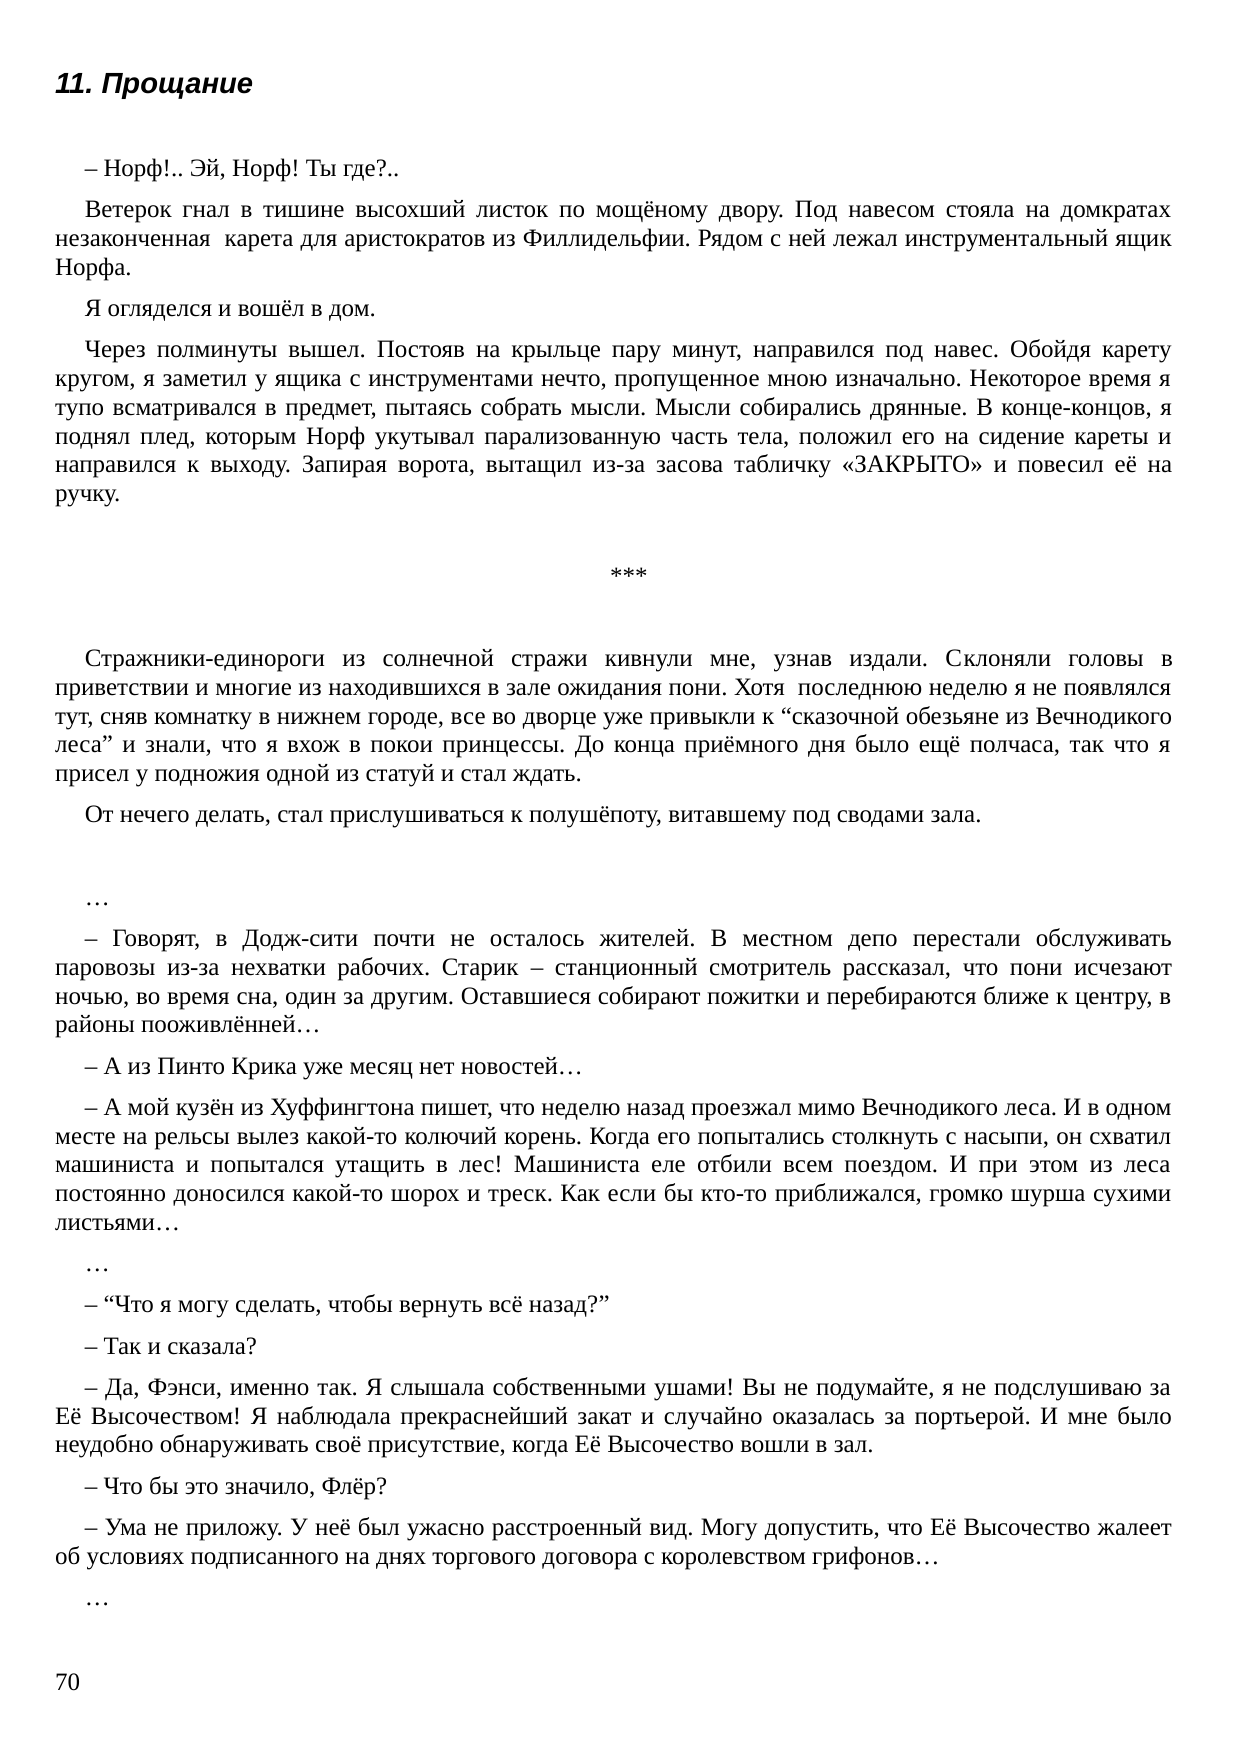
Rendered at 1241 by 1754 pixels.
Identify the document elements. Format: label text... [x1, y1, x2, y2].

text – Ума не приложу. У неё был ужасно расстроенный вид. Могу допустить, что Её Высочество жалеет об условиях подписанного на днях торгового договора с королевством грифонов… [55, 1512, 1173, 1569]
text Стражники-единороги из солнечной стражи кивнули мне, узнав издали. Склоняли головы в приветствии и многие из находившихся в зале ожидания пони. Хотя последнюю неделю я не появлялся тут, сняв комнатку в нижнем городе, все во дворце уже привыкли к “сказочной обезьяне из Вечнодикого леса” и знали, что я вхож в покои принцессы. До конца приёмного дня было ещё полчаса, так что я присел у подножия одной из статуй и стал ждать. [55, 643, 1173, 787]
text – А из Пинто Крика уже месяц нет новостей… [55, 1051, 1173, 1079]
text – Говорят, в Додж-сити почти не осталось жителей. В местном депо перестали обслуживать паровозы из-за нехватки рабочих. Старик – станционный смотритель рассказал, что пони исчезают ночью, во время сна, один за другим. Оставшиеся собирают пожитки и перебираются ближе к центру, в районы пооживлённей… [55, 923, 1173, 1038]
text – А мой кузён из Хуффингтона пишет, что неделю назад проезжал мимо Вечнодикого леса. И в одном месте на рельсы вылез какой-то колючий корень. Когда его попытались столкнуть с насыпи, он схватил машиниста и попытался утащить в лес! Машиниста еле отбили всем поездом. И при этом из леса постоянно доносился какой-то шорох и треск. Как если бы кто-то приближался, громко шурша сухими листьями… [55, 1092, 1173, 1236]
text … [55, 882, 1173, 911]
text … [55, 1582, 1173, 1611]
text *** [55, 561, 1173, 589]
subtitle 11. Прощание [55, 66, 1173, 99]
text От нечего делать, стал прислушиваться к полушёпоту, витавшему под сводами зала. [55, 799, 1173, 828]
text – Норф!.. Эй, Норф! Ты где?.. [55, 153, 1173, 182]
text … [55, 1248, 1173, 1277]
text Через полминуты вышел. Постояв на крыльце пару минут, направился под навес. Обойдя карету кругом, я заметил у ящика с инструментами нечто, пропущенное мною изначально. Некоторое время я тупо всматривался в предмет, пытаясь собрать мысли. Мысли собирались дрянные. В конце-концов, я поднял плед, которым Норф укутывал парализованную часть тела, положил его на сидение кареты и направился к выходу. Запирая ворота, вытащил из-за засова табличку «ЗАКРЫТО» и повесил её на ручку. [55, 334, 1173, 507]
text – Что бы это значило, Флёр? [55, 1471, 1173, 1499]
text – “Что я могу сделать, чтобы вернуть всё назад?” [55, 1289, 1173, 1318]
text Ветерок гнал в тишине высохший листок по мощёному двору. Под навесом стояла на домкратах незаконченная карета для аристократов из Филлидельфии. Рядом с ней лежал инструментальный ящик Норфа. [55, 194, 1173, 281]
text – Да, Фэнси, именно так. Я слышала собственными ушами! Вы не подумайте, я не подслушиваю за Её Высочеством! Я наблюдала прекраснейший закат и случайно оказалась за портьерой. И мне было неудобно обнаруживать своё присутствие, когда Её Высочество вошли в зал. [55, 1372, 1173, 1458]
text Я огляделся и вошёл в дом. [55, 293, 1173, 322]
text – Так и сказала? [55, 1331, 1173, 1359]
